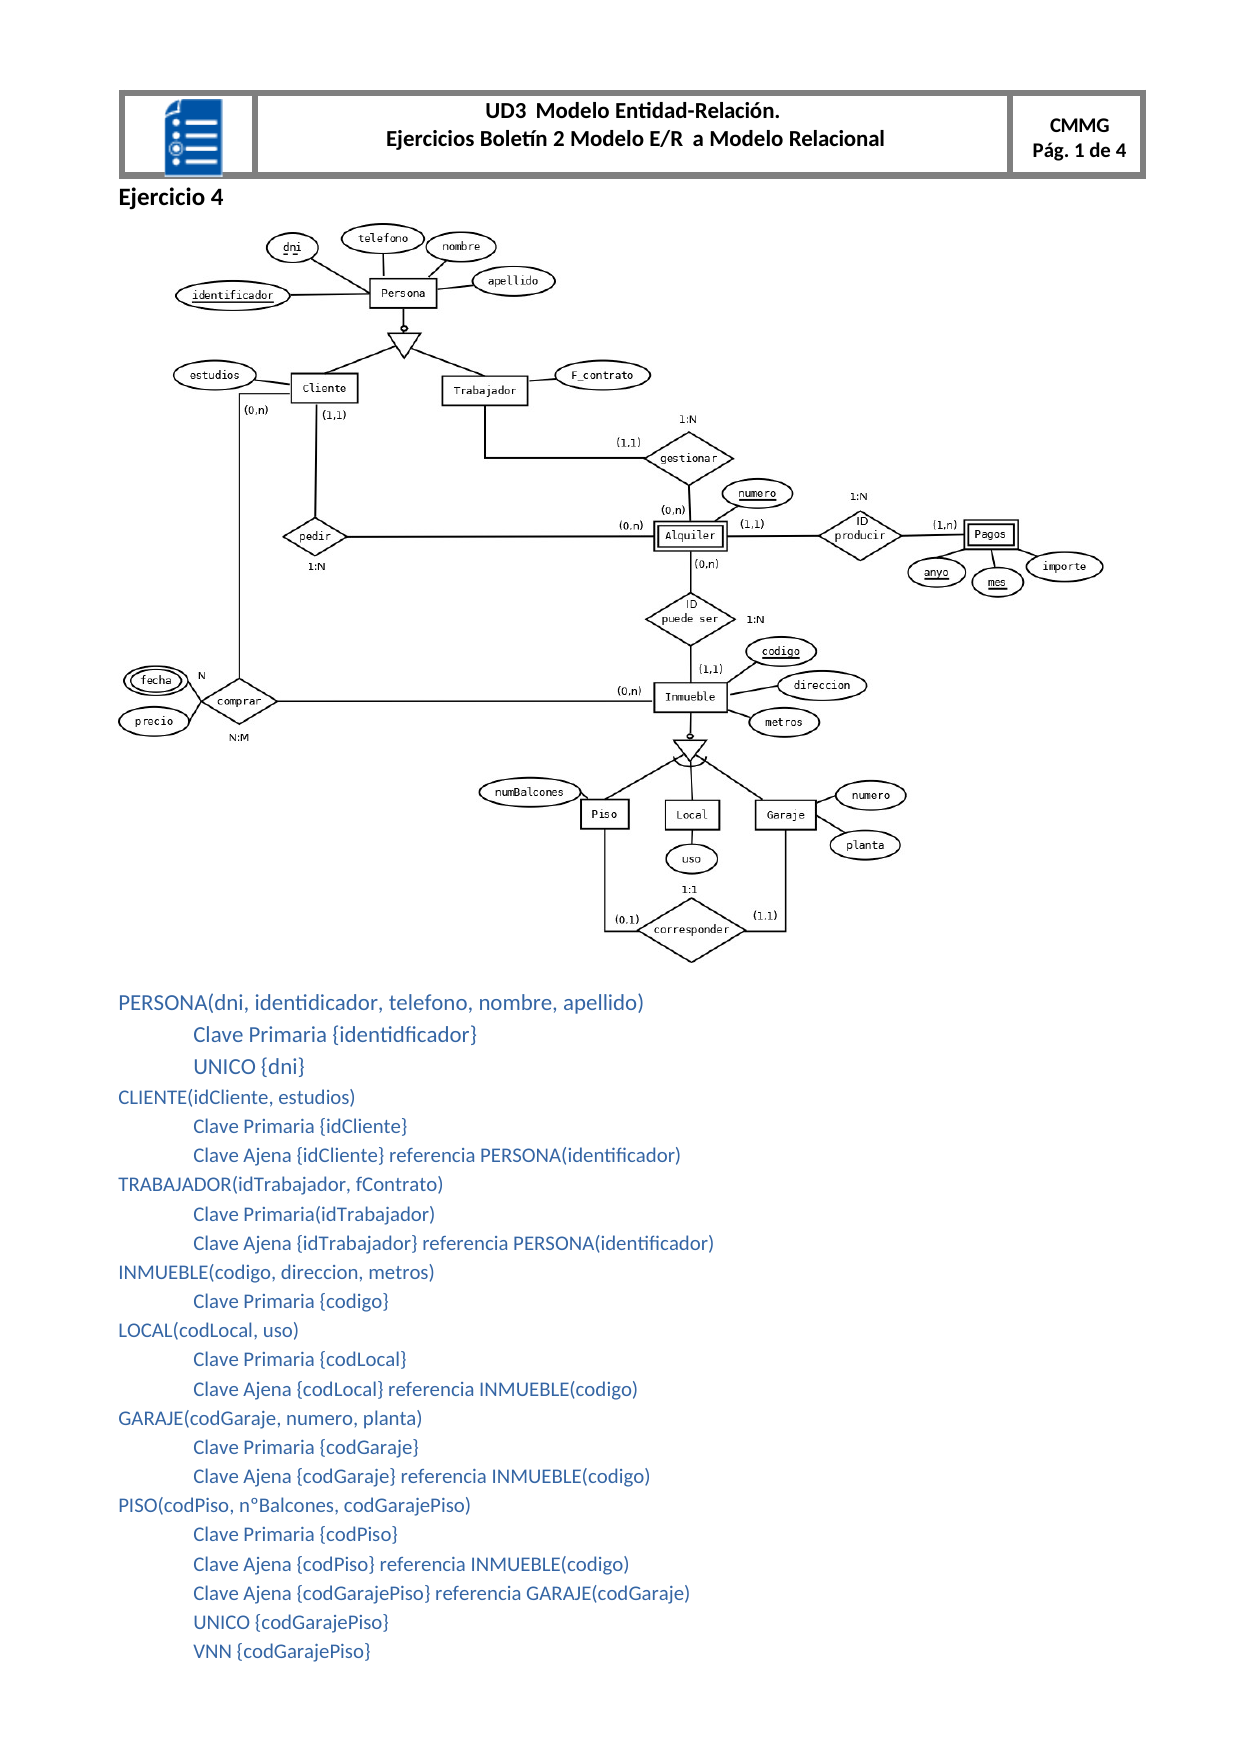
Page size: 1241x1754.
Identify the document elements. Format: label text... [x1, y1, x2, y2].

text VNN {codGarajePiso} [118, 1638, 1152, 1664]
text GARAJE(codGaraje, numero, planta) [118, 1405, 1152, 1430]
text PERSONA(dni, identidicador, telefono, nombre, apellido) [118, 988, 1152, 1016]
text UNICO {dni} [118, 1052, 1152, 1080]
text Clave Ajena {idCliente} referencia PERSONA(identificador) [118, 1142, 1152, 1168]
text Clave Ajena {codLocal} referencia INMUEBLE(codigo) [118, 1376, 1152, 1401]
text Clave Primaria {identidficador} [118, 1020, 1152, 1048]
text INMUEBLE(codigo, direccion, metros) [118, 1259, 1152, 1284]
text CLIENTE(idCliente, estudios) [118, 1084, 1152, 1109]
text Clave Ajena {codGarajePiso} referencia GARAJE(codGaraje) [118, 1580, 1152, 1605]
text Clave Primaria(idTrabajador) [118, 1201, 1152, 1226]
text Clave Primaria {codigo} [118, 1288, 1152, 1314]
text Clave Ajena {codPiso} referencia INMUEBLE(codigo) [118, 1551, 1152, 1576]
text Clave Primaria {codPiso} [118, 1522, 1152, 1547]
text LOCAL(codLocal, uso) [118, 1317, 1152, 1343]
text UNICO {codGarajePiso} [118, 1609, 1152, 1634]
picture [118, 223, 1104, 963]
text Clave Primaria {codGaraje} [118, 1434, 1152, 1459]
text Clave Primaria {idCliente} [118, 1113, 1152, 1139]
picture [164, 99, 223, 177]
text TRABAJADOR(idTrabajador, fContrato) [118, 1172, 1152, 1197]
text Ejercicio 4 [118, 181, 1152, 212]
text Clave Ajena {codGaraje} referencia INMUEBLE(codigo) [118, 1463, 1152, 1489]
text PISO(codPiso, nºBalcones, codGarajePiso) [118, 1492, 1152, 1518]
text Clave Primaria {codLocal} [118, 1347, 1152, 1372]
text Clave Ajena {idTrabajador} referencia PERSONA(identificador) [118, 1230, 1152, 1255]
